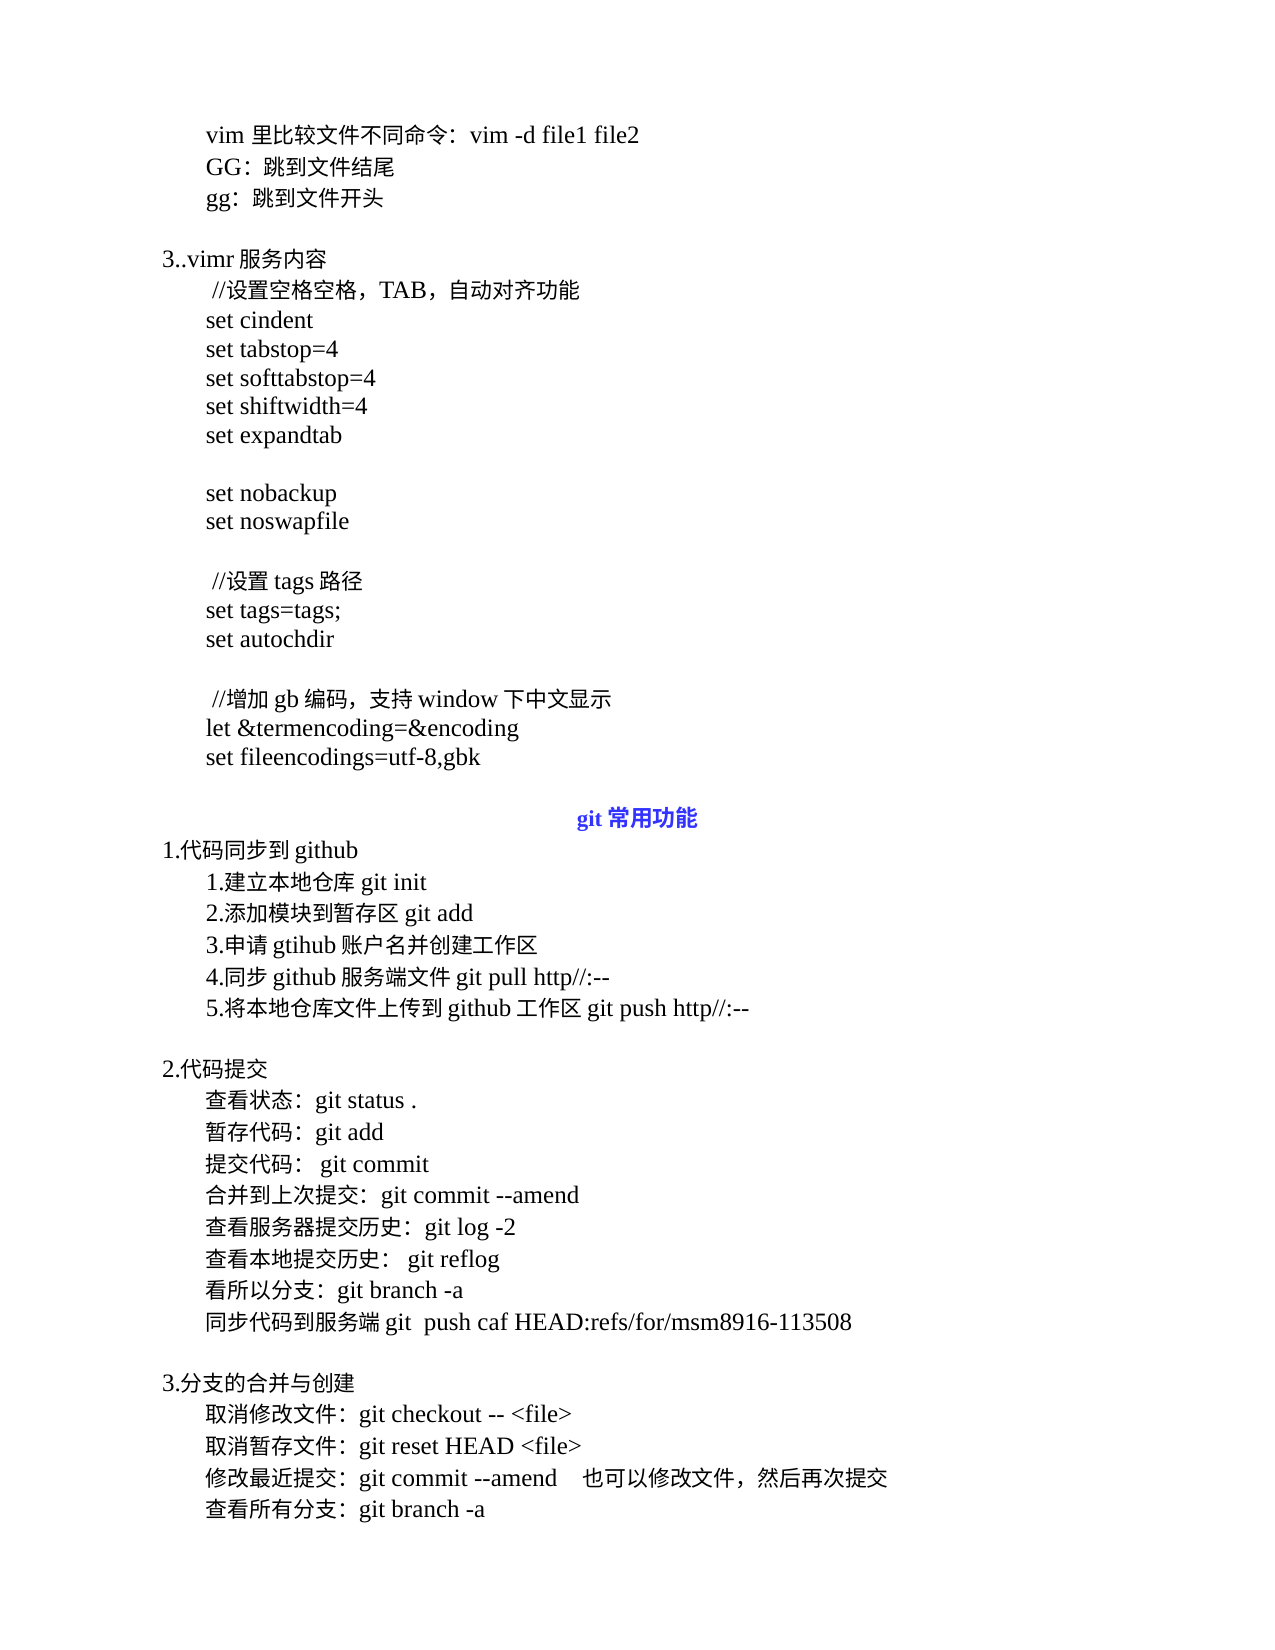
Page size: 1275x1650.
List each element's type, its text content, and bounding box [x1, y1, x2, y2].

text //设置空格空格，TAB，自动对齐功能 [118, 273, 1157, 305]
text set softtabstop=4 [118, 363, 1157, 391]
text 查看服务器提交历史：git log -2 [118, 1210, 1157, 1242]
text set shiftwidth=4 [118, 391, 1157, 420]
text 2.添加模块到暂存区 git add [118, 896, 1157, 928]
text 5.将本地仓库文件上传到github工作区 git push http//:-- [118, 991, 1157, 1023]
text set autochdir [118, 624, 1157, 653]
text set tabstop=4 [118, 334, 1157, 363]
text gg：跳到文件开头 [118, 181, 1157, 213]
text 3.分支的合并与创建 [118, 1366, 1157, 1397]
text 3.申请gtihub账户名并创建工作区 [118, 928, 1157, 960]
text 看所以分支：git branch -a [118, 1273, 1157, 1305]
text 暂存代码：git add [118, 1115, 1157, 1147]
text 取消修改文件：git checkout -- <file> [118, 1397, 1157, 1429]
text //增加gb编码，支持window下中文显示 [118, 682, 1157, 713]
text 取消暂存文件：git reset HEAD <file> [118, 1429, 1157, 1461]
text 修改最近提交：git commit --amend 也可以修改文件，然后再次提交 [118, 1461, 1157, 1492]
text //设置tags路径 [118, 564, 1157, 596]
text 查看所有分支：git branch -a [118, 1492, 1157, 1524]
text 4.同步github服务端文件 git pull http//:-- [118, 960, 1157, 991]
text set cindent [118, 305, 1157, 334]
text vim 里比较文件不同命令：vim -d file1 file2 [118, 118, 1157, 150]
text 2.代码提交 [118, 1052, 1157, 1083]
text 1.代码同步到github [118, 833, 1157, 865]
text git常用功能 [118, 800, 1157, 833]
text 1.建立本地仓库 git init [118, 865, 1157, 896]
text set noswapfile [118, 506, 1157, 535]
text set nobackup [118, 478, 1157, 506]
text let &termencoding=&encoding [118, 713, 1157, 742]
text set tags=tags; [118, 596, 1157, 624]
text set expandtab [118, 420, 1157, 449]
text 合并到上次提交：git commit --amend [118, 1178, 1157, 1210]
text set fileencodings=utf-8,gbk [118, 742, 1157, 771]
text 提交代码： git commit [118, 1147, 1157, 1178]
text GG：跳到文件结尾 [118, 150, 1157, 181]
text 查看状态：git status . [118, 1083, 1157, 1115]
text 同步代码到服务端git push caf HEAD:refs/for/msm8916-113508 [118, 1305, 1157, 1337]
text 查看本地提交历史： git reflog [118, 1242, 1157, 1273]
text 3..vimr服务内容 [118, 242, 1157, 273]
